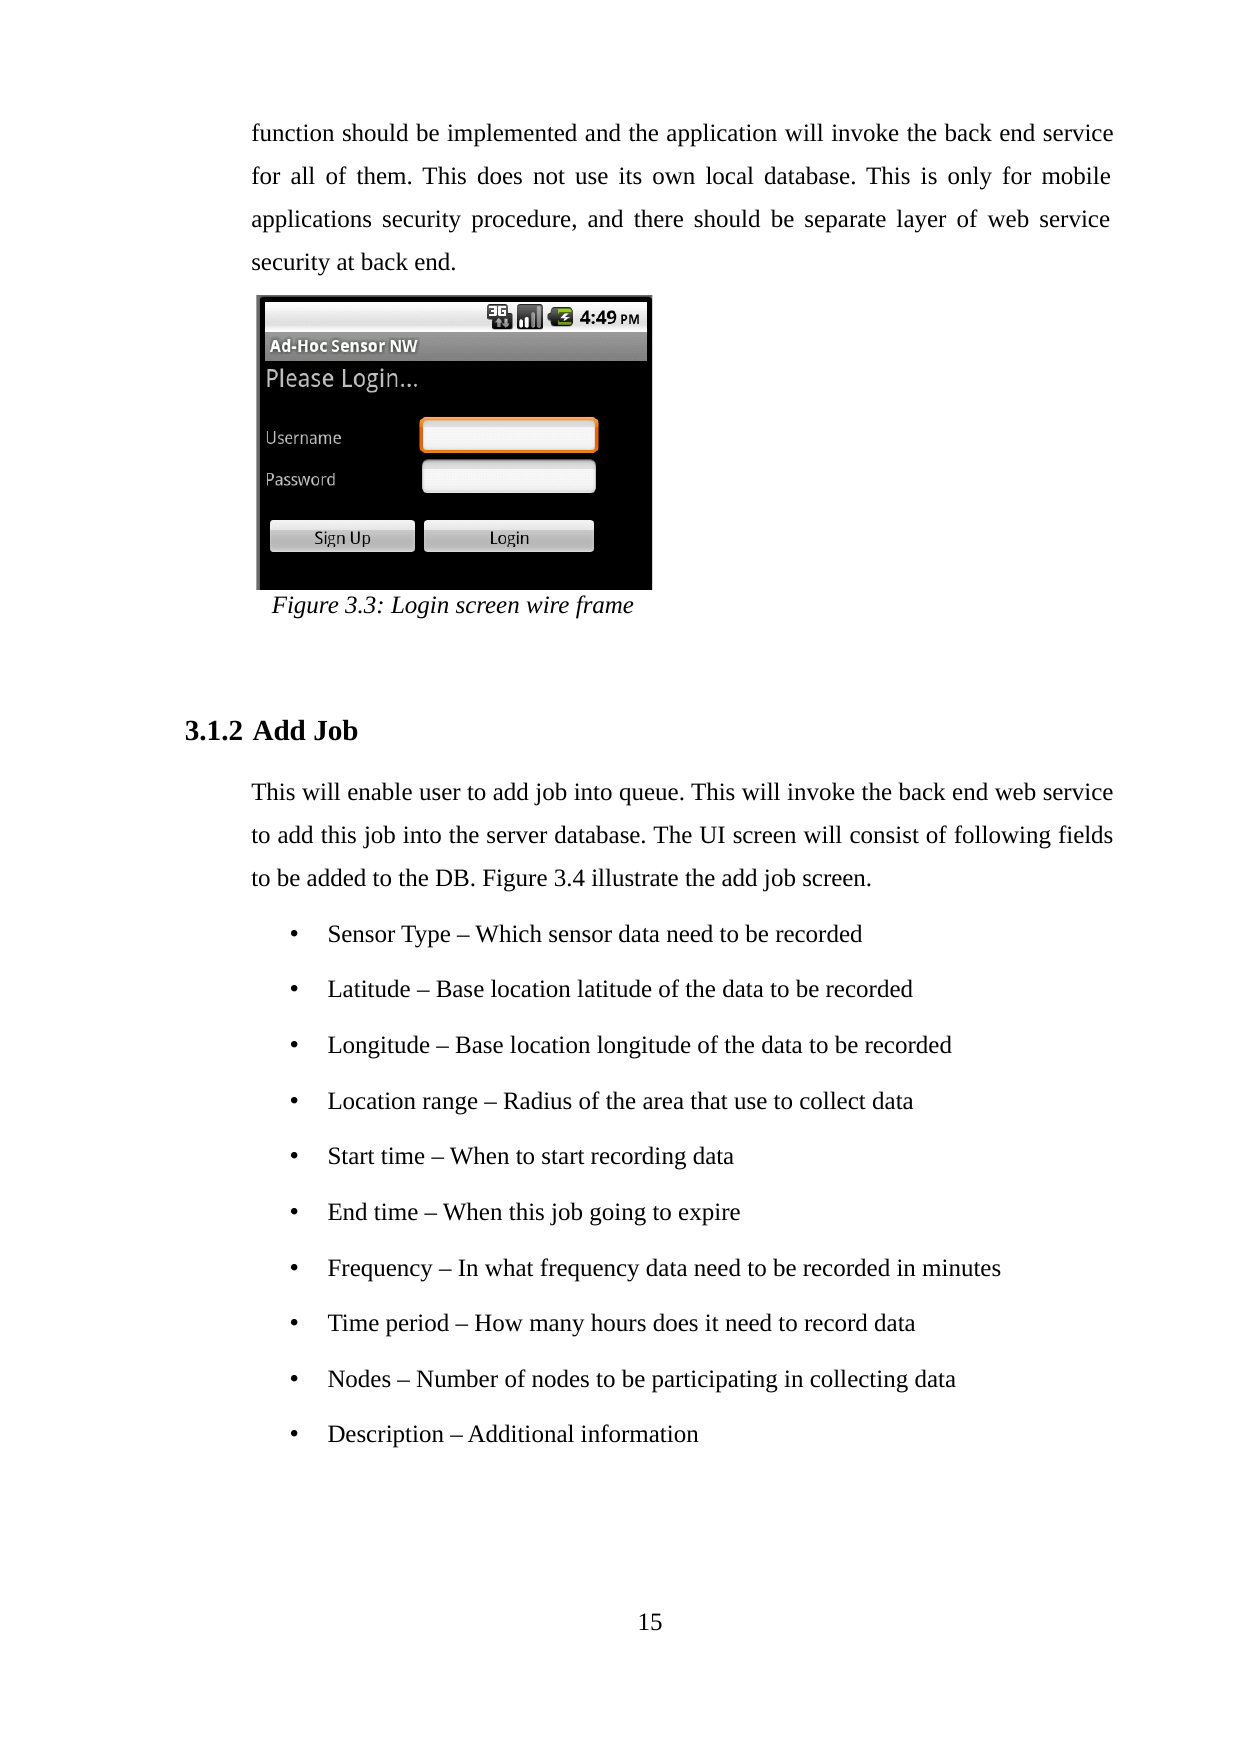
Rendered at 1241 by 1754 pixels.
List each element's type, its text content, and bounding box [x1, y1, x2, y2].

text Figure 3.3: Login screen wire frame [256, 590, 652, 619]
list Start time – When to start recording data [290, 1141, 1122, 1170]
list Latitude – Base location latitude of the data to be recorded [290, 974, 1122, 1003]
list Frequency – In what frequency data need to be recorded in minutes [290, 1253, 1122, 1281]
list End time – When this job going to expire [290, 1197, 1122, 1226]
list Longitude – Base location longitude of the data to be recorded [290, 1030, 1122, 1059]
text function should be implemented and the application will invoke the back end service for all of them. This does not use its own local database. This is only for mobile applications security procedure, and there should be separate layer of web service security at back end. [177, 118, 1122, 276]
list Description – Additional information [290, 1419, 1122, 1448]
subtitle Add Job [177, 713, 1122, 747]
text This will enable user to add job into queue. This will invoke the back end web service to add this job into the server database. The UI screen will consist of following fields to be added to the DB. Figure 3.4 illustrate the add job screen. [177, 777, 1122, 892]
list Time period – How many hours does it need to record data [290, 1308, 1122, 1337]
list Nodes – Number of nodes to be participating in collecting data [290, 1364, 1122, 1393]
list Location range – Radius of the area that use to collect data [290, 1086, 1122, 1114]
list Sensor Type – Which sensor data need to be recorded [290, 919, 1122, 948]
picture [256, 295, 653, 590]
